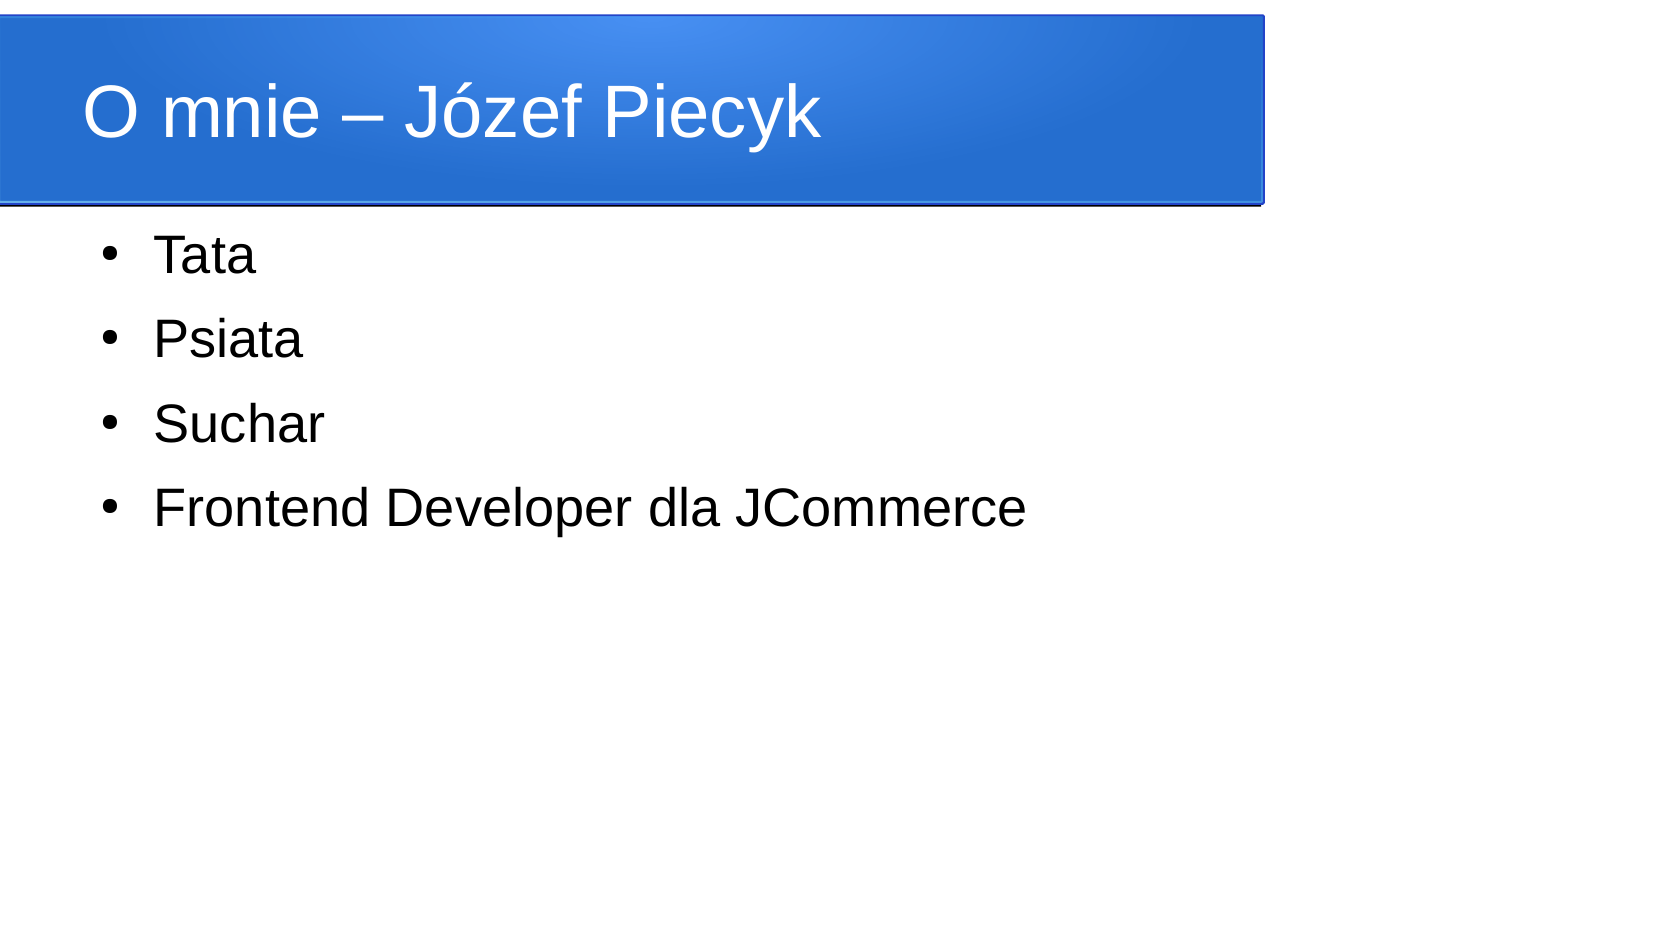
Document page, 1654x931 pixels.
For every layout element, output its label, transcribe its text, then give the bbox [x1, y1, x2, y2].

title O mnie – Józef Piecyk [82, 35, 1235, 189]
list Tata Psiata Suchar Frontend Developer dla JCommerce [82, 224, 1571, 764]
